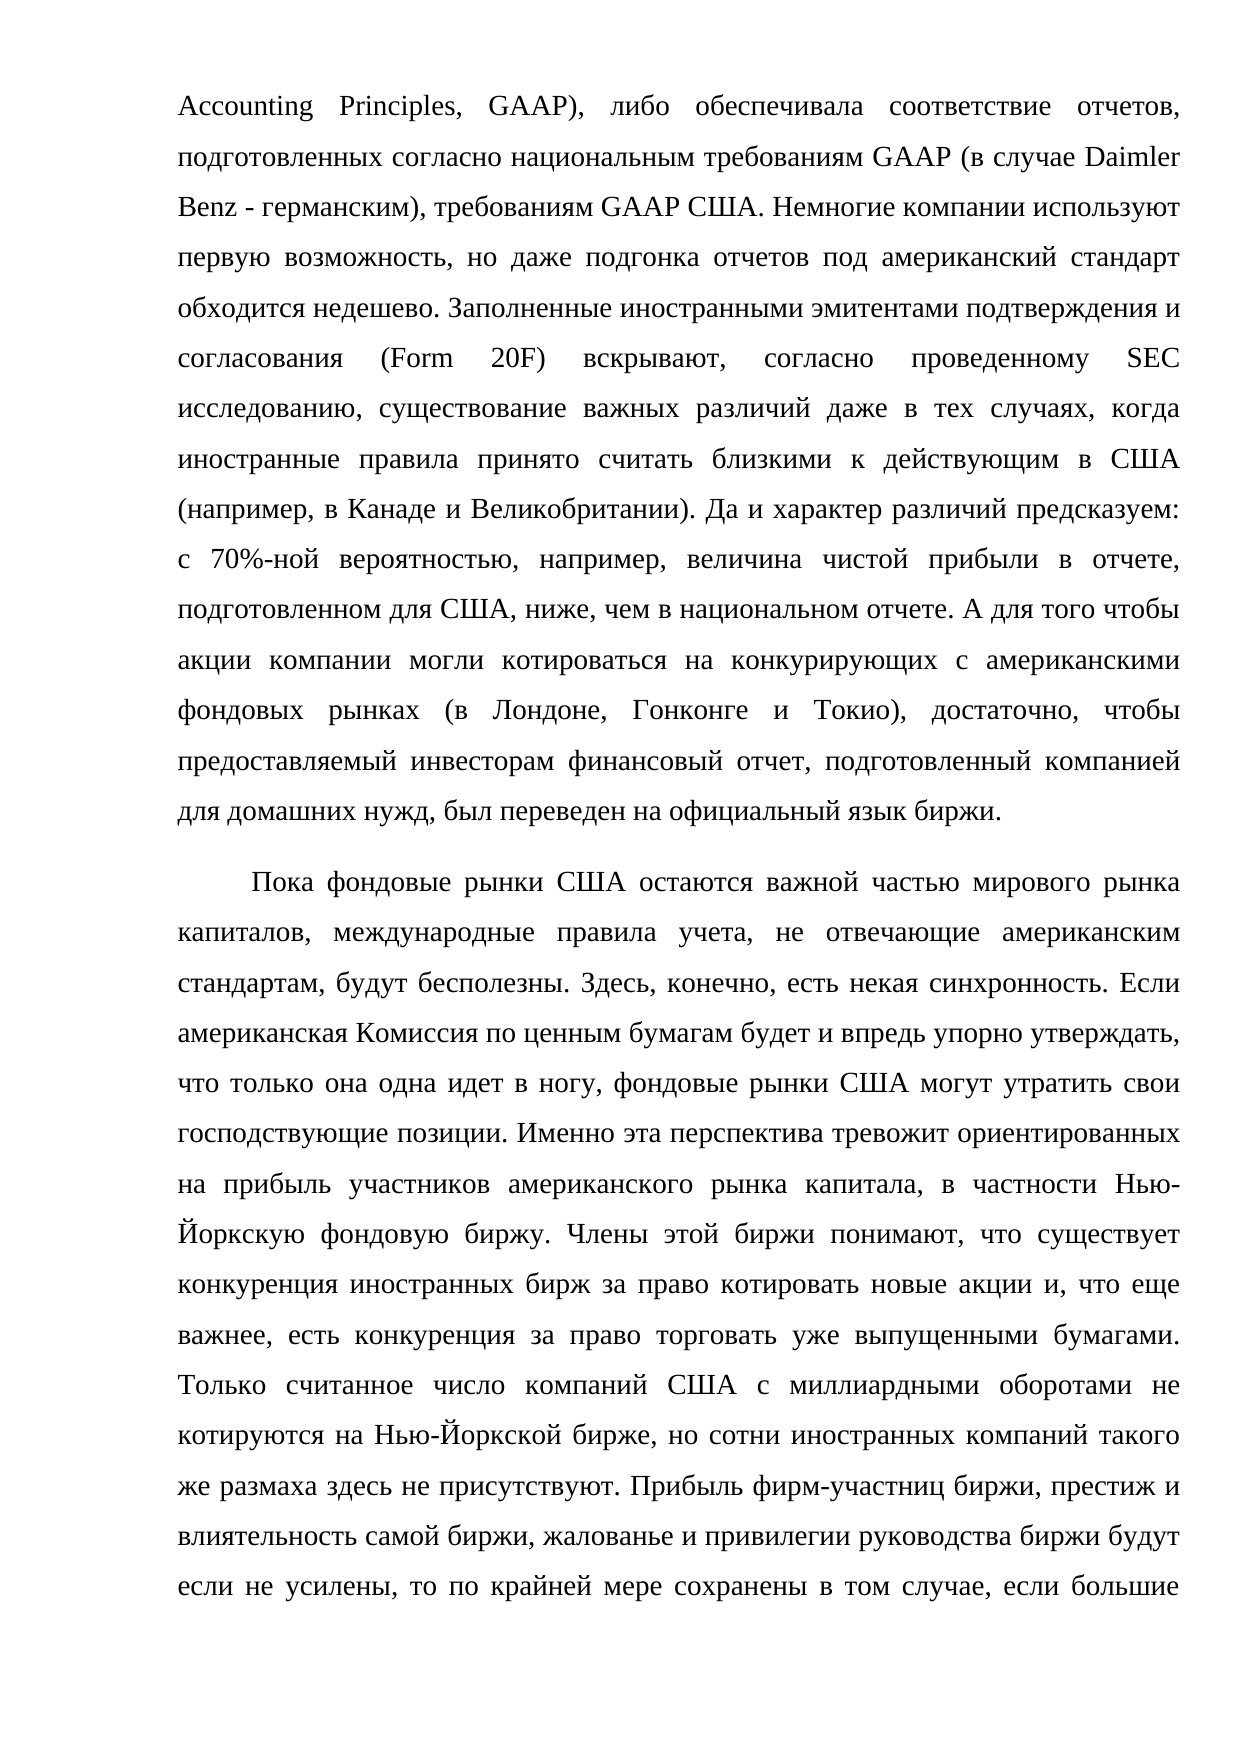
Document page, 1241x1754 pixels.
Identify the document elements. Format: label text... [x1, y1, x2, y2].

text Accounting Principles, GAAP), либо обеспечивала соответствие отчетов, подготовленных согласно национальным требованиям GAAP (в случае Daimler Benz - германским), требованиям GAAP США. Немногие компании используют первую возможность, но даже подгонка отчетов под американский стандарт обходится недешево. Заполненные иностранными эмитентами подтверждения и согласования (Form 20F) вскрывают, согласно проведенному SEC исследованию, существование важных различий даже в тех случаях, когда иностранные правила принято считать близкими к действующим в США (например, в Канаде и Великобритании). Да и характер различий предсказуем: с 70%-ной вероятностью, например, величина чистой прибыли в отчете, подготовленном для США, ниже, чем в национальном отчете. А для того чтобы акции компании могли котироваться на конкурирующих с американскими фондовых рынках (в Лондоне, Гонконге и Токио), достаточно, чтобы предоставляемый инвесторам финансовый отчет, подготовленный компанией для домашних нужд, был переведен на официальный язык биржи. [177, 88, 1181, 826]
text Пока фондовые рынки США остаются важной частью мирового рынка капиталов, международные правила учета, не отвечающие американским стандартам, будут бесполезны. Здесь, конечно, есть некая синхронность. Если американская Комиссия по ценным бумагам будет и впредь упорно утверждать, что только она одна идет в ногу, фондовые рынки США могут утратить свои господствующие позиции. Именно эта перспектива тревожит ориентированных на прибыль участников американского рынка капитала, в частности Нью-Йоркскую фондовую биржу. Члены этой биржи понимают, что существует конкуренция иностранных бирж за право котировать новые акции и, что еще важнее, есть конкуренция за право торговать уже выпущенными бумагами. Только считанное число компаний США с миллиардными оборотами не котируются на Нью-Йоркской бирже, но сотни иностранных компаний такого же размаха здесь не присутствуют. Прибыль фирм-участниц биржи, престиж и влиятельность самой биржи, жалованье и привилегии руководства биржи будут если не усилены, то по крайней мере сохранены в том случае, если большие [177, 864, 1181, 1602]
